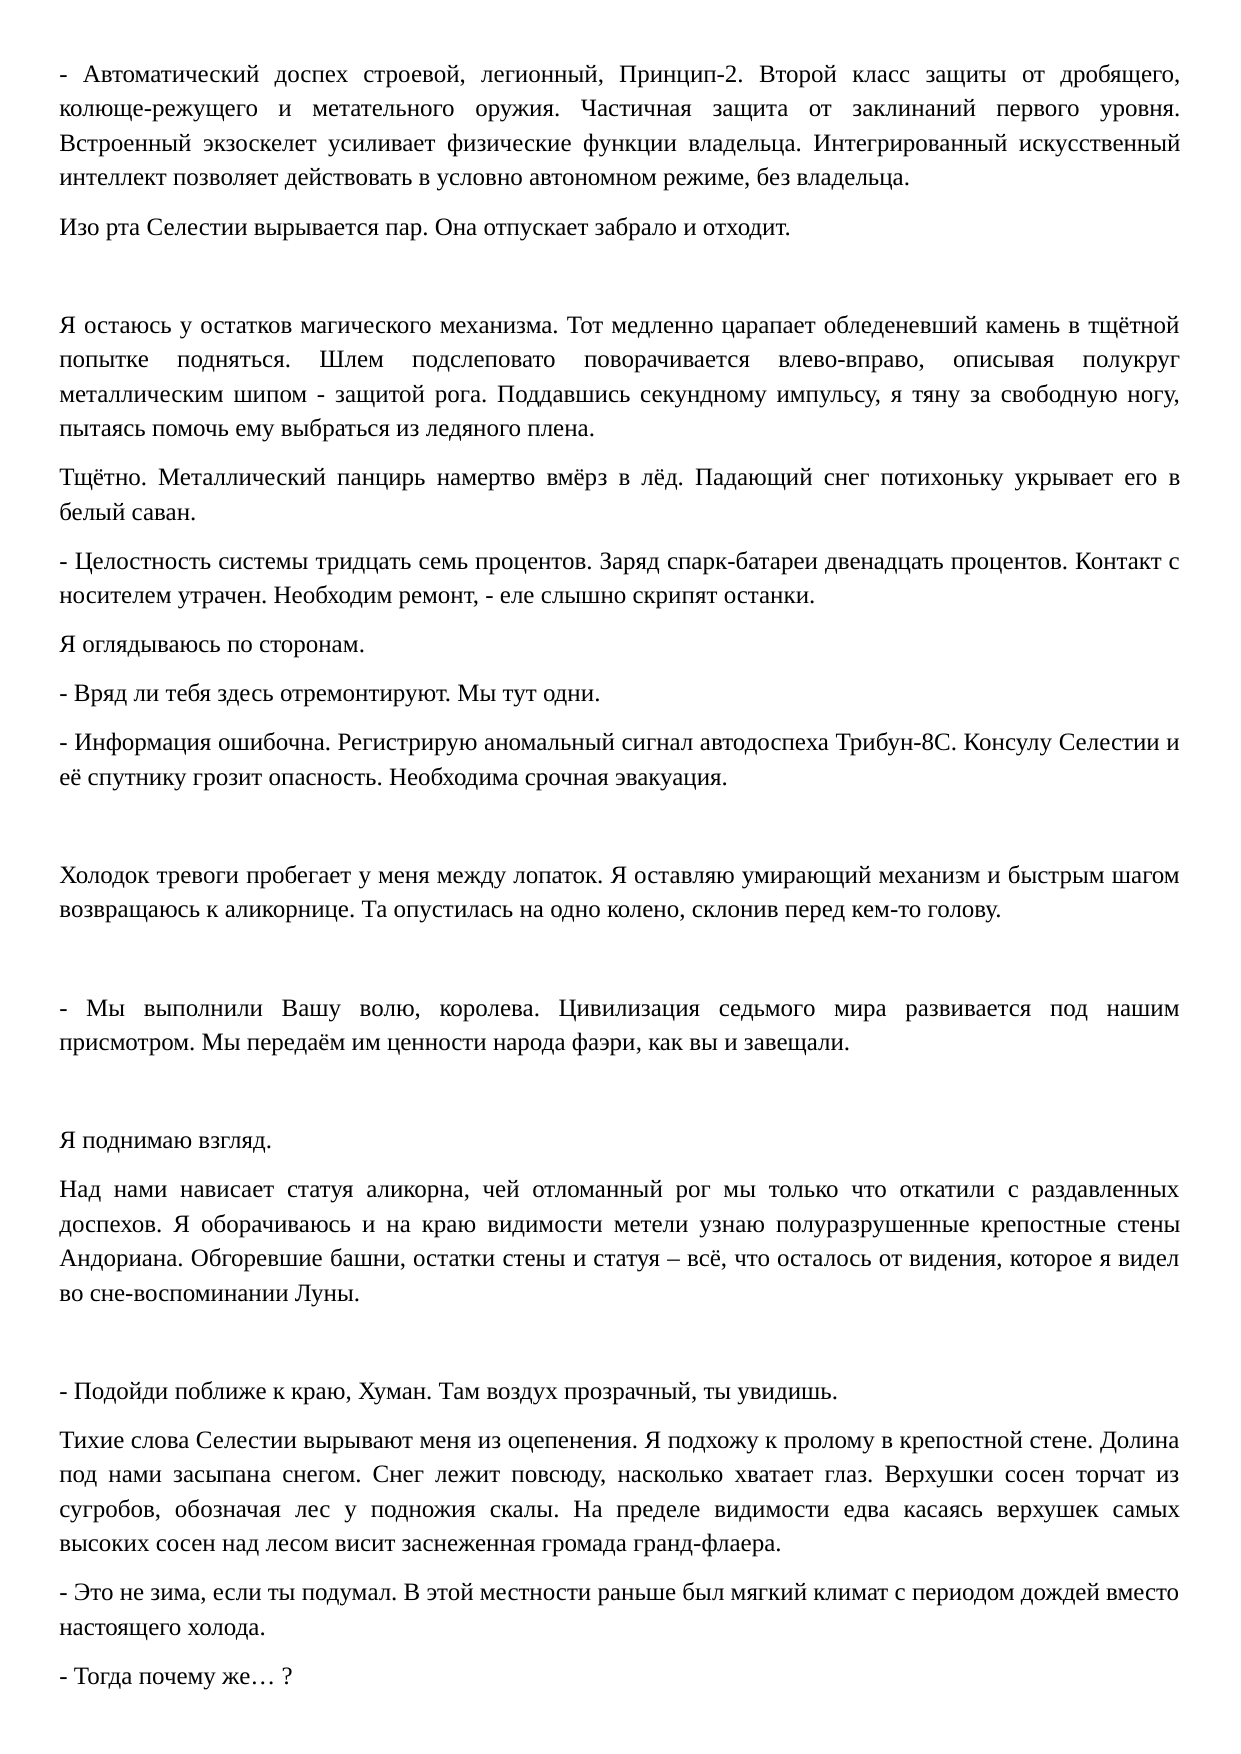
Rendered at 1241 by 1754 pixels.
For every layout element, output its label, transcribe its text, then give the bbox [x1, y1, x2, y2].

text Я остаюсь у остатков магического механизма. Тот медленно царапает обледеневший камень в тщётной попытке подняться. Шлем подслеповато поворачивается влево-вправо, описывая полукруг металлическим шипом - защитой рога. Поддавшись секундному импульсу, я тяну за свободную ногу, пытаясь помочь ему выбраться из ледяного плена. [59, 310, 1181, 442]
text - Целостность системы тридцать семь процентов. Заряд спарк-батареи двенадцать процентов. Контакт с носителем утрачен. Необходим ремонт, - еле слышно скрипят останки. [59, 546, 1181, 609]
text - Автоматический доспех строевой, легионный, Принцип-2. Второй класс защиты от дробящего, колюще-режущего и метательного оружия. Частичная защита от заклинаний первого уровня. Встроенный экзоскелет усиливает физические функции владельца. Интегрированный искусственный интеллект позволяет действовать в условно автономном режиме, без владельца. [59, 59, 1181, 191]
text - Это не зима, если ты подумал. В этой местности раньше был мягкий климат с периодом дождей вместо настоящего холода. [59, 1577, 1181, 1641]
text - Информация ошибочна. Регистрирую аномальный сигнал автодоспеха Трибун-8С. Консулу Селестии и её спутнику грозит опасность. Необходима срочная эвакуация. [59, 727, 1181, 791]
text - Подойди поближе к краю, Хуман. Там воздух прозрачный, ты увидишь. [59, 1376, 1181, 1404]
text - Мы выполнили Вашу волю, королева. Цивилизация седьмого мира развивается под нашим присмотром. Мы передаём им ценности народа фаэри, как вы и завещали. [59, 993, 1181, 1056]
text - Вряд ли тебя здесь отремонтируют. Мы тут одни. [59, 678, 1181, 707]
text Над нами нависает статуя аликорна, чей отломанный рог мы только что откатили с раздавленных доспехов. Я оборачиваюсь и на краю видимости метели узнаю полуразрушенные крепостные стены Андориана. Обгоревшие башни, остатки стены и статуя – всё, что осталось от видения, которое я видел во сне-воспоминании Луны. [59, 1174, 1181, 1306]
text Изо рта Селестии вырывается пар. Она отпускает забрало и отходит. [59, 212, 1181, 240]
text Холодок тревоги пробегает у меня между лопаток. Я оставляю умирающий механизм и быстрым шагом возвращаюсь к аликорнице. Та опустилась на одно колено, склонив перед кем-то голову. [59, 860, 1181, 923]
text - Тогда почему же… ? [59, 1661, 1181, 1690]
text Я поднимаю взгляд. [59, 1125, 1181, 1154]
text Тихие слова Селестии вырывают меня из оцепенения. Я подхожу к пролому в крепостной стене. Долина под нами засыпана снегом. Снег лежит повсюду, насколько хватает глаз. Верхушки сосен торчат из сугробов, обозначая лес у подножия скалы. На пределе видимости едва касаясь верхушек самых высоких сосен над лесом висит заснеженная громада гранд-флаера. [59, 1425, 1181, 1557]
text Тщётно. Металлический панцирь намертво вмёрз в лёд. Падающий снег потихоньку укрывает его в белый саван. [59, 462, 1181, 525]
text Я оглядываюсь по сторонам. [59, 629, 1181, 658]
